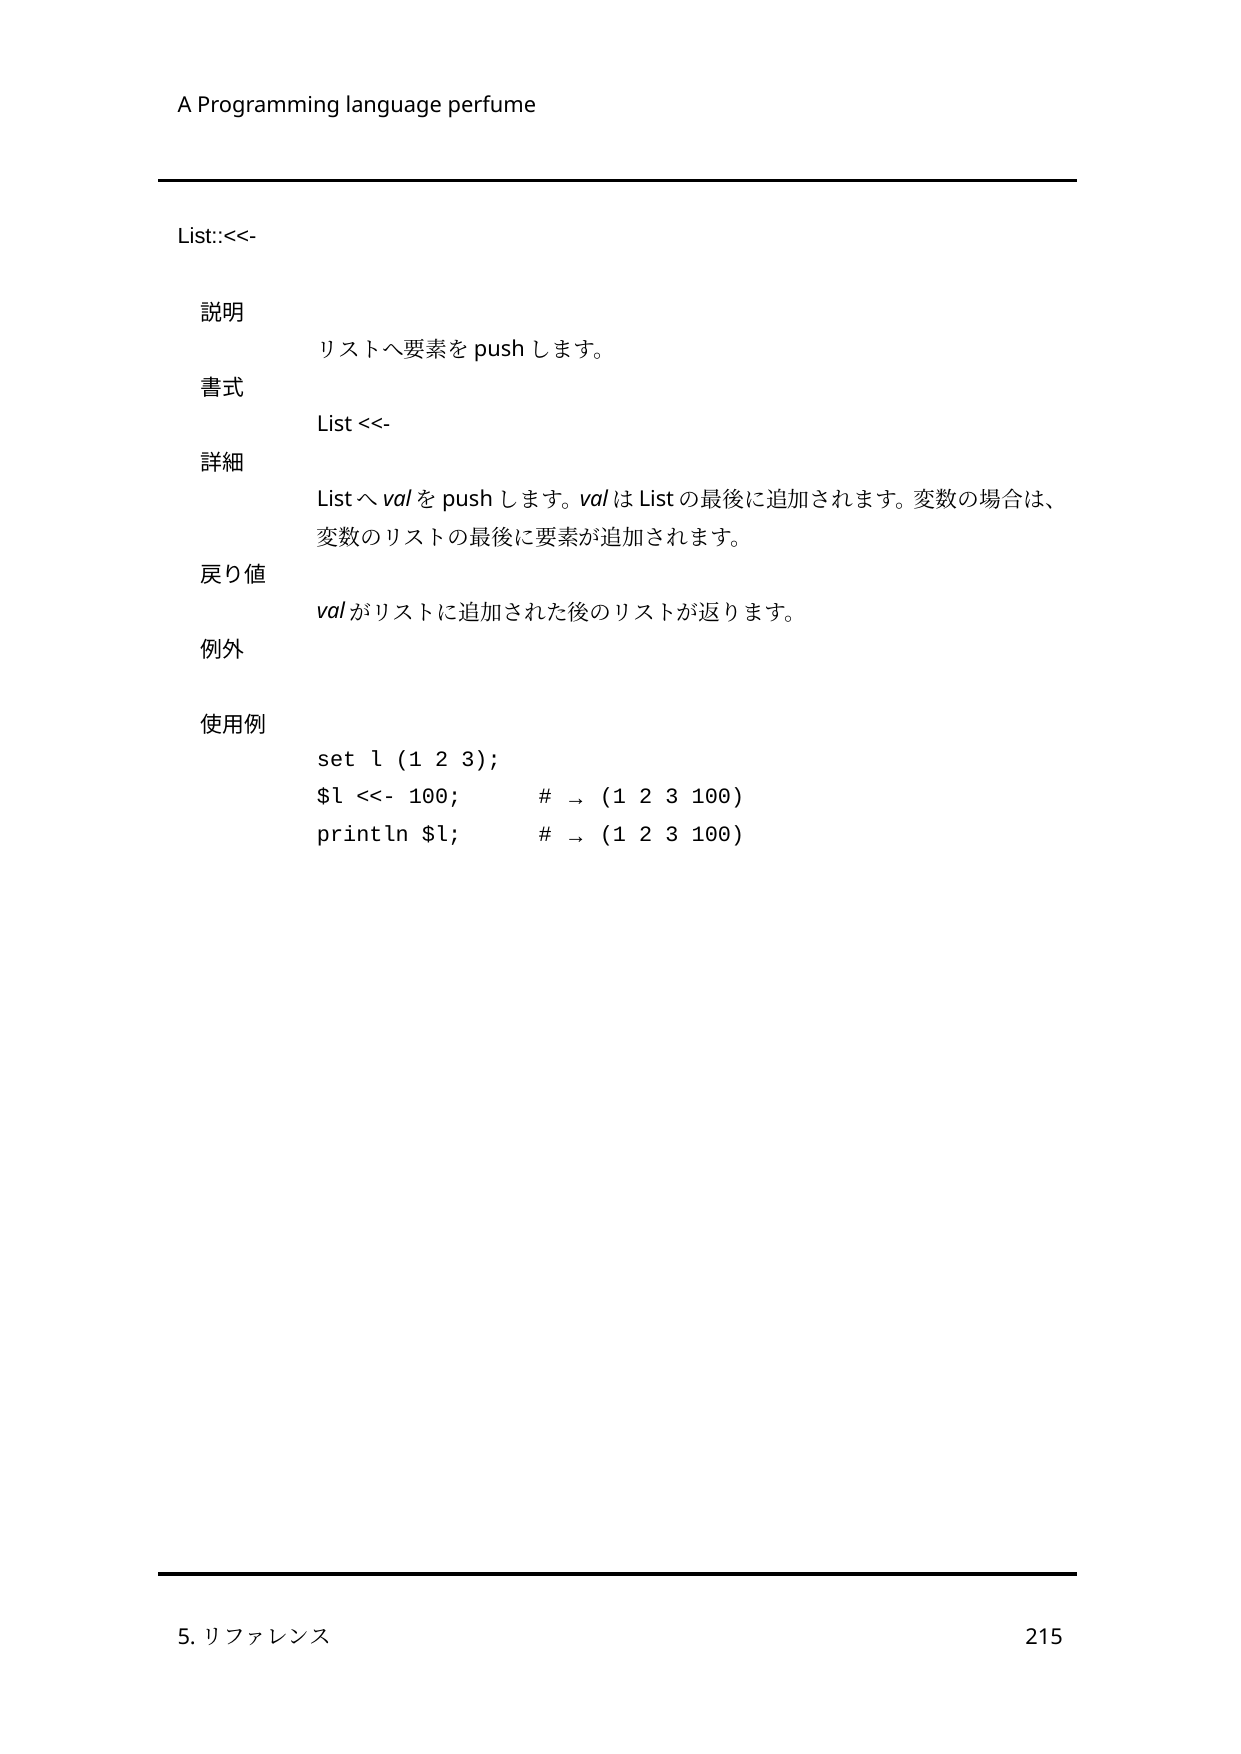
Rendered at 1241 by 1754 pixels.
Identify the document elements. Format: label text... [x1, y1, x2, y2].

table_cell [317, 629, 1063, 704]
table_cell valがリストに追加された後のリストが返ります。 [317, 554, 1063, 629]
table_cell 詳細 [200, 442, 317, 554]
table_cell Listへvalをpushします。valはListの最後に追加されます。変数の場合は、変数のリストの最後に要素が追加されます。 [317, 442, 1063, 554]
table_cell List <<- [317, 367, 1063, 442]
table_cell 戻り値 [200, 554, 317, 629]
table_cell 書式 [200, 367, 317, 442]
table_cell 例外 [200, 629, 317, 704]
table_cell set l (1 2 3); $l <<- 100; # → (1 2 3 100) println $l; # → (1 2 3 100) [317, 704, 1063, 854]
subtitle List::<<- [177, 217, 1063, 254]
table_header リストへ要素をpushします。 [317, 292, 1063, 367]
table_cell 使用例 [200, 704, 317, 854]
table_header 説明 [200, 292, 317, 367]
